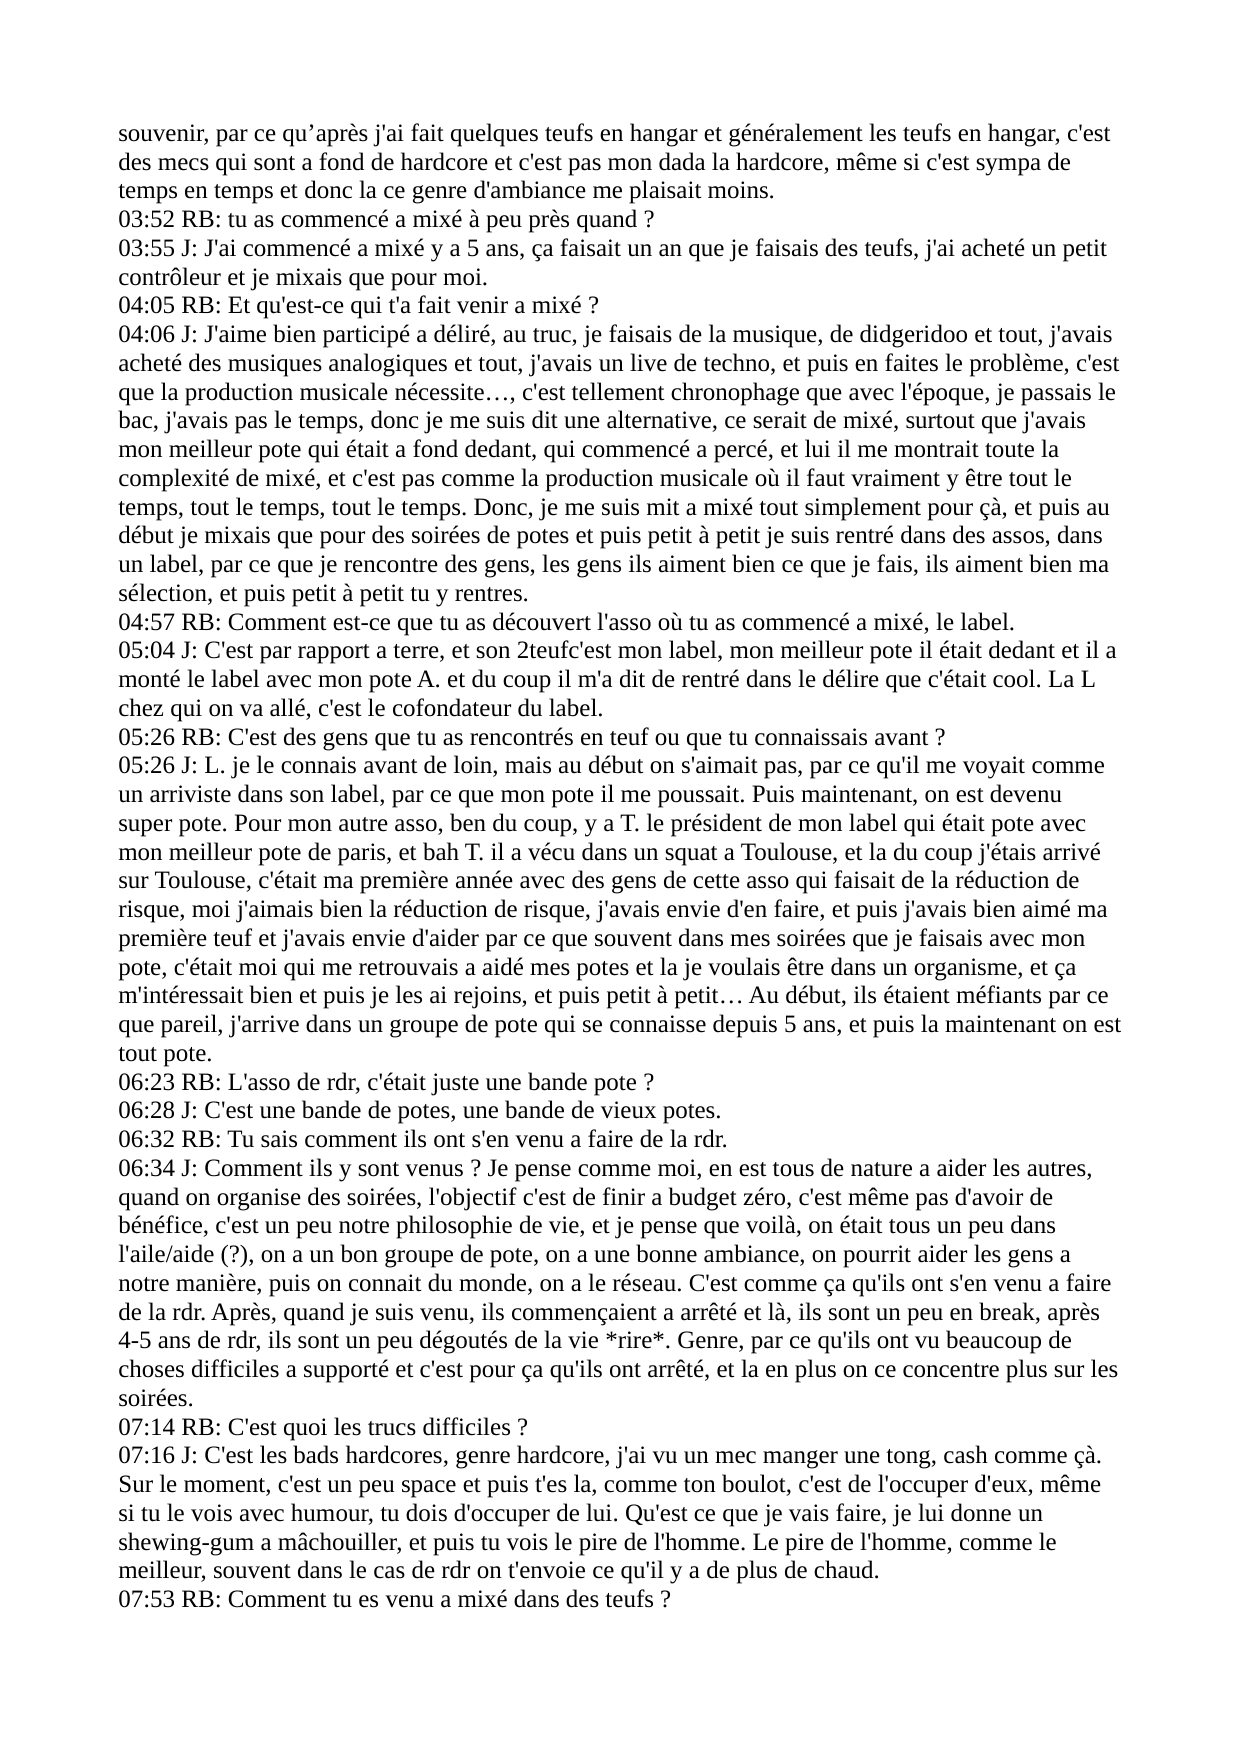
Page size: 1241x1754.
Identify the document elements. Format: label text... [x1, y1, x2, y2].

text souvenir, par ce qu’après j'ai fait quelques teufs en hangar et généralement les teufs en hangar, c'est des mecs qui sont a fond de hardcore et c'est pas mon dada la hardcore, même si c'est sympa de temps en temps et donc la ce genre d'ambiance me plaisait moins. 03:52 RB: tu as commencé a mixé à peu près quand ? 03:55 J: J'ai commencé a mixé y a 5 ans, ça faisait un an que je faisais des teufs, j'ai acheté un petit contrôleur et je mixais que pour moi. 04:05 RB: Et qu'est-ce qui t'a fait venir a mixé ? 04:06 J: J'aime bien participé a déliré, au truc, je faisais de la musique, de didgeridoo et tout, j'avais acheté des musiques analogiques et tout, j'avais un live de techno, et puis en faites le problème, c'est que la production musicale nécessite…, c'est tellement chronophage que avec l'époque, je passais le bac, j'avais pas le temps, donc je me suis dit une alternative, ce serait de mixé, surtout que j'avais mon meilleur pote qui était a fond dedant, qui commencé a percé, et lui il me montrait toute la complexité de mixé, et c'est pas comme la production musicale où il faut vraiment y être tout le temps, tout le temps, tout le temps. Donc, je me suis mit a mixé tout simplement pour çà, et puis au début je mixais que pour des soirées de potes et puis petit à petit je suis rentré dans des assos, dans un label, par ce que je rencontre des gens, les gens ils aiment bien ce que je fais, ils aiment bien ma sélection, et puis petit à petit tu y rentres. 04:57 RB: Comment est-ce que tu as découvert l'asso où tu as commencé a mixé, le label. 05:04 J: C'est par rapport a terre, et son 2teufc'est mon label, mon meilleur pote il était dedant et il a monté le label avec mon pote A. et du coup il m'a dit de rentré dans le délire que c'était cool. La L chez qui on va allé, c'est le cofondateur du label. 05:26 RB: C'est des gens que tu as rencontrés en teuf ou que tu connaissais avant ? 05:26 J: L. je le connais avant de loin, mais au début on s'aimait pas, par ce qu'il me voyait comme un arriviste dans son label, par ce que mon pote il me poussait. Puis maintenant, on est devenu super pote. Pour mon autre asso, ben du coup, y a T. le président de mon label qui était pote avec mon meilleur pote de paris, et bah T. il a vécu dans un squat a Toulouse, et la du coup j'étais arrivé sur Toulouse, c'était ma première année avec des gens de cette asso qui faisait de la réduction de risque, moi j'aimais bien la réduction de risque, j'avais envie d'en faire, et puis j'avais bien aimé ma première teuf et j'avais envie d'aider par ce que souvent dans mes soirées que je faisais avec mon pote, c'était moi qui me retrouvais a aidé mes potes et la je voulais être dans un organisme, et ça m'intéressait bien et puis je les ai rejoins, et puis petit à petit… Au début, ils étaient méfiants par ce que pareil, j'arrive dans un groupe de pote qui se connaisse depuis 5 ans, et puis la maintenant on est tout pote. 06:23 RB: L'asso de rdr, c'était juste une bande pote ? 06:28 J: C'est une bande de potes, une bande de vieux potes. 06:32 RB: Tu sais comment ils ont s'en venu a faire de la rdr. 06:34 J: Comment ils y sont venus ? Je pense comme moi, en est tous de nature a aider les autres, quand on organise des soirées, l'objectif c'est de finir a budget zéro, c'est même pas d'avoir de bénéfice, c'est un peu notre philosophie de vie, et je pense que voilà, on était tous un peu dans l'aile/aide (?), on a un bon groupe de pote, on a une bonne ambiance, on pourrit aider les gens a notre manière, puis on connait du monde, on a le réseau. C'est comme ça qu'ils ont s'en venu a faire de la rdr. Après, quand je suis venu, ils commençaient a arrêté et là, ils sont un peu en break, après 4-5 ans de rdr, ils sont un peu dégoutés de la vie *rire*. Genre, par ce qu'ils ont vu beaucoup de choses difficiles a supporté et c'est pour ça qu'ils ont arrêté, et la en plus on ce concentre plus sur les soirées. 07:14 RB: C'est quoi les trucs difficiles ? 07:16 J: C'est les bads hardcores, genre hardcore, j'ai vu un mec manger une tong, cash comme çà. Sur le moment, c'est un peu space et puis t'es la, comme ton boulot, c'est de l'occuper d'eux, même si tu le vois avec humour, tu dois d'occuper de lui. Qu'est ce que je vais faire, je lui donne un shewing-gum a mâchouiller, et puis tu vois le pire de l'homme. Le pire de l'homme, comme le meilleur, souvent dans le cas de rdr on t'envoie ce qu'il y a de plus de chaud. 07:53 RB: Comment tu es venu a mixé dans des teufs ? [118, 118, 1122, 1613]
